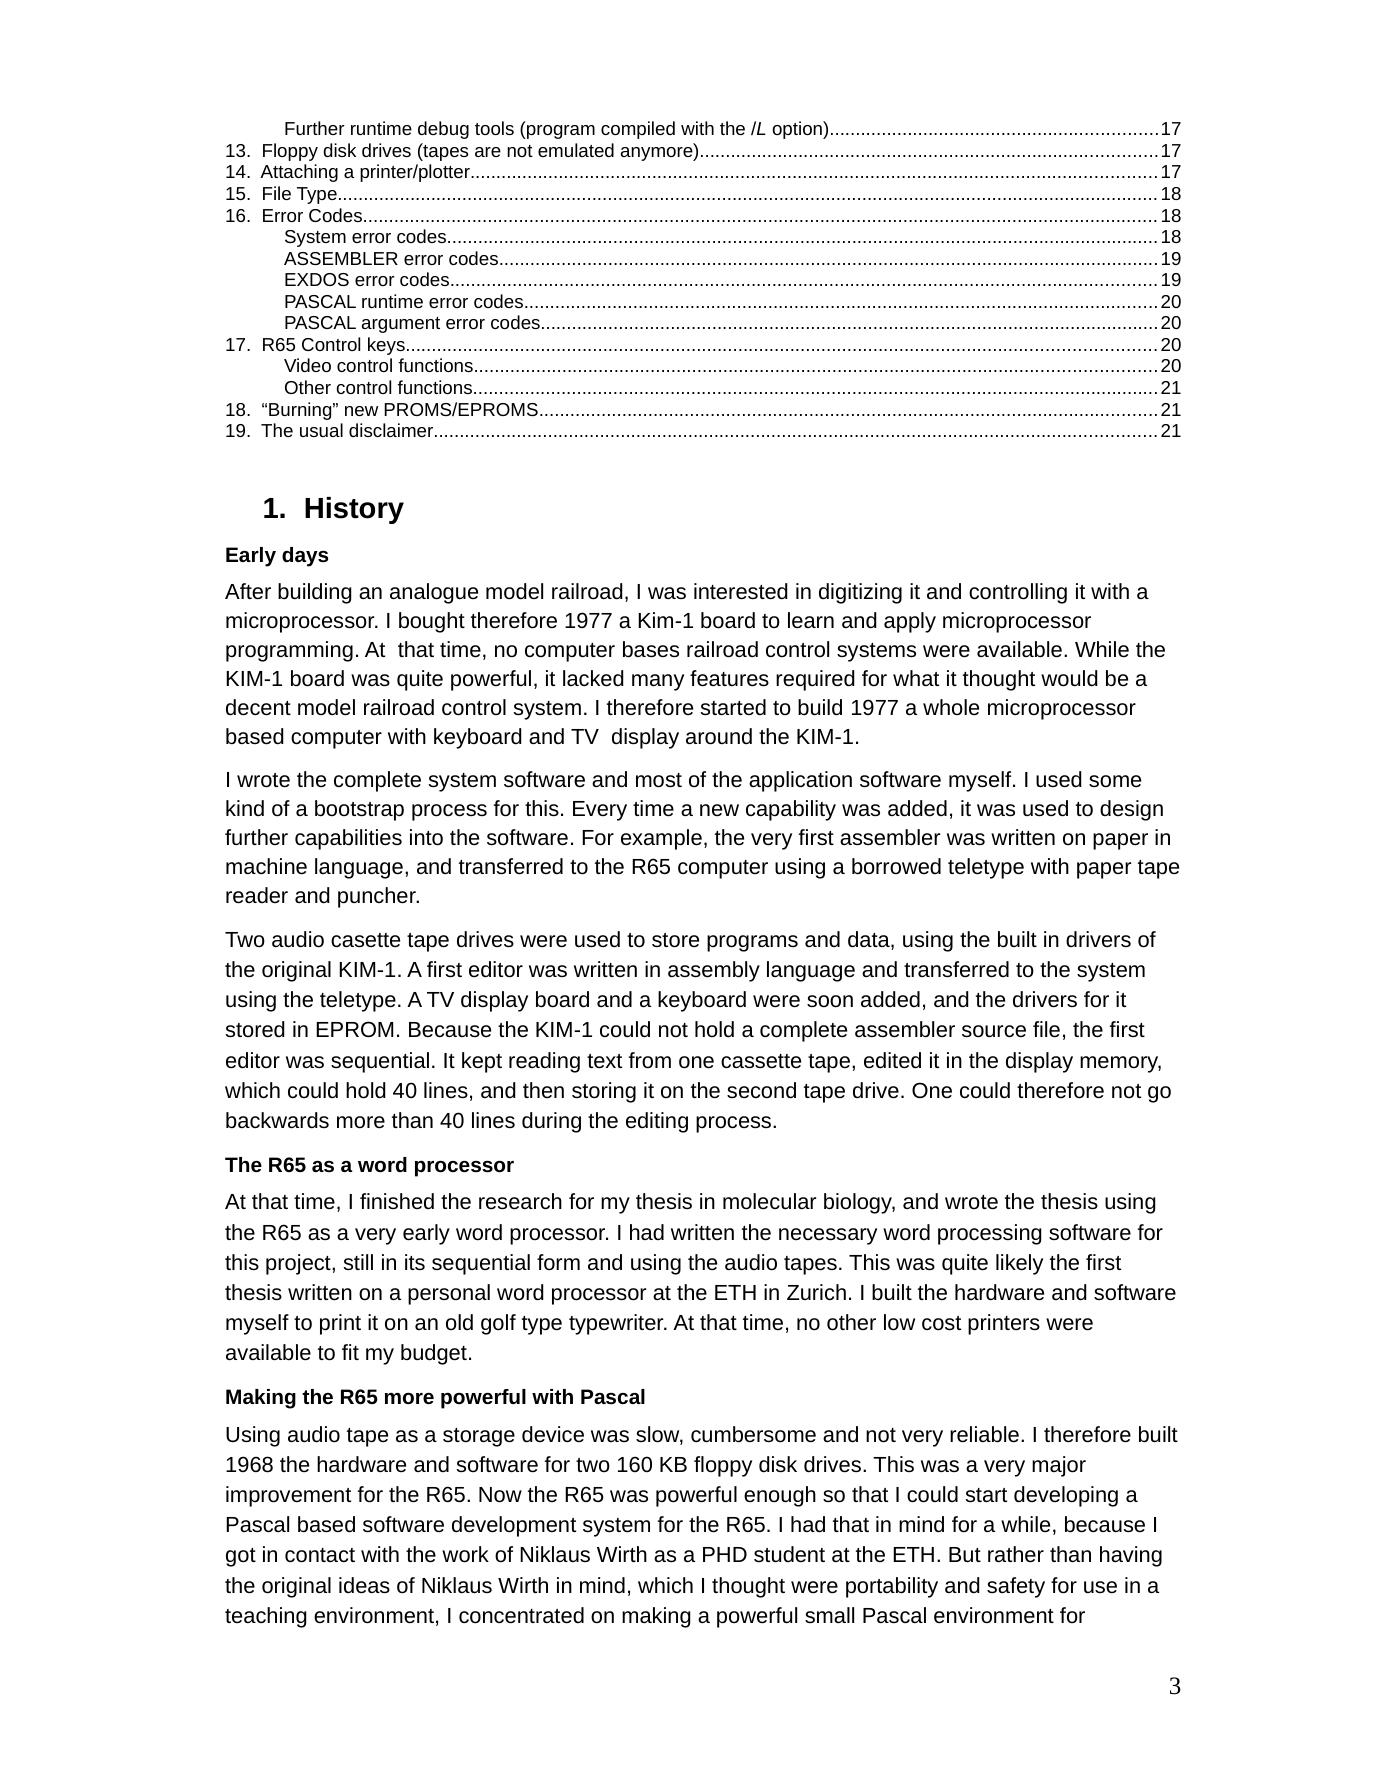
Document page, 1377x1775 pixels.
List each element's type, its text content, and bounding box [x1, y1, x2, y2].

text Video control functions 20 [284, 355, 1181, 377]
text Further runtime debug tools (program compiled with the /L option) 17 [284, 118, 1181, 140]
text At that time, I finished the research for my thesis in molecular biology, and wrote the thesis using the R65 as a very early word processor. I had written the necessary word processing software for this project, still in its sequential form and using the audio tapes. This was quite likely the first thesis written on a personal word processor at the ETH in Zurich. I built the hardware and software myself to print it on an old golf type typewriter. At that time, no other low cost printers were available to fit my budget. [225, 1189, 1181, 1366]
text EXDOS error codes 19 [284, 269, 1181, 291]
text PASCAL argument error codes 20 [284, 312, 1181, 334]
text 14. Attaching a printer/plotter 17 [225, 161, 1181, 183]
text 17. R65 Control keys 20 [225, 334, 1181, 355]
text ASSEMBLER error codes 19 [284, 247, 1181, 269]
text 18. “Burning” new PROMS/EPROMS 21 [225, 398, 1181, 420]
subtitle The R65 as a word processor [225, 1153, 1181, 1177]
text 13. Floppy disk drives (tapes are not emulated anymore) 17 [225, 140, 1181, 161]
text 19. The usual disclaimer 21 [225, 420, 1181, 442]
subtitle History [262, 491, 1181, 524]
text Using audio tape as a storage device was slow, cumbersome and not very reliable. I therefore built 1968 the hardware and software for two 160 KB floppy disk drives. This was a very major improvement for the R65. Now the R65 was powerful enough so that I could start developing a Pascal based software development system for the R65. I had that in mind for a while, because I got in contact with the work of Niklaus Wirth as a PHD student at the ETH. But rather than having the original ideas of Niklaus Wirth in mind, which I thought were portability and safety for use in a teaching environment, I concentrated on making a powerful small Pascal environment for [225, 1422, 1181, 1628]
text Other control functions 21 [284, 377, 1181, 398]
subtitle Early days [225, 543, 1181, 567]
text Two audio casette tape drives were used to store programs and data, using the built in drivers of the original KIM-1. A first editor was written in assembly language and transferred to the system using the teletype. A TV display board and a keyboard were soon added, and the drivers for it stored in EPROM. Because the KIM-1 could not hold a complete assembler source file, the first editor was sequential. It kept reading text from one cassette tape, edited it in the display memory, which could hold 40 lines, and then storing it on the second tape drive. One could therefore not go backwards more than 40 lines during the editing process. [225, 927, 1181, 1133]
text 16. Error Codes 18 [225, 204, 1181, 226]
text PASCAL runtime error codes 20 [284, 291, 1181, 312]
text After building an analogue model railroad, I was interested in digitizing it and controlling it with a microprocessor. I bought therefore 1977 a Kim-1 board to learn and apply microprocessor programming. At that time, no computer bases railroad control systems were available. While the KIM-1 board was quite powerful, it lacked many features required for what it thought would be a decent model railroad control system. I therefore started to build 1977 a whole microprocessor based computer with keyboard and TV display around the KIM-1. [225, 579, 1181, 749]
text 15. File Type 18 [225, 183, 1181, 204]
text System error codes 18 [284, 226, 1181, 247]
subtitle Making the R65 more powerful with Pascal [225, 1385, 1181, 1409]
text I wrote the complete system software and most of the application software myself. I used some kind of a bootstrap process for this. Every time a new capability was added, it was used to design further capabilities into the software. For example, the very first assembler was written on paper in machine language, and transferred to the R65 computer using a borrowed teletype with paper tape reader and puncher. [225, 767, 1181, 908]
